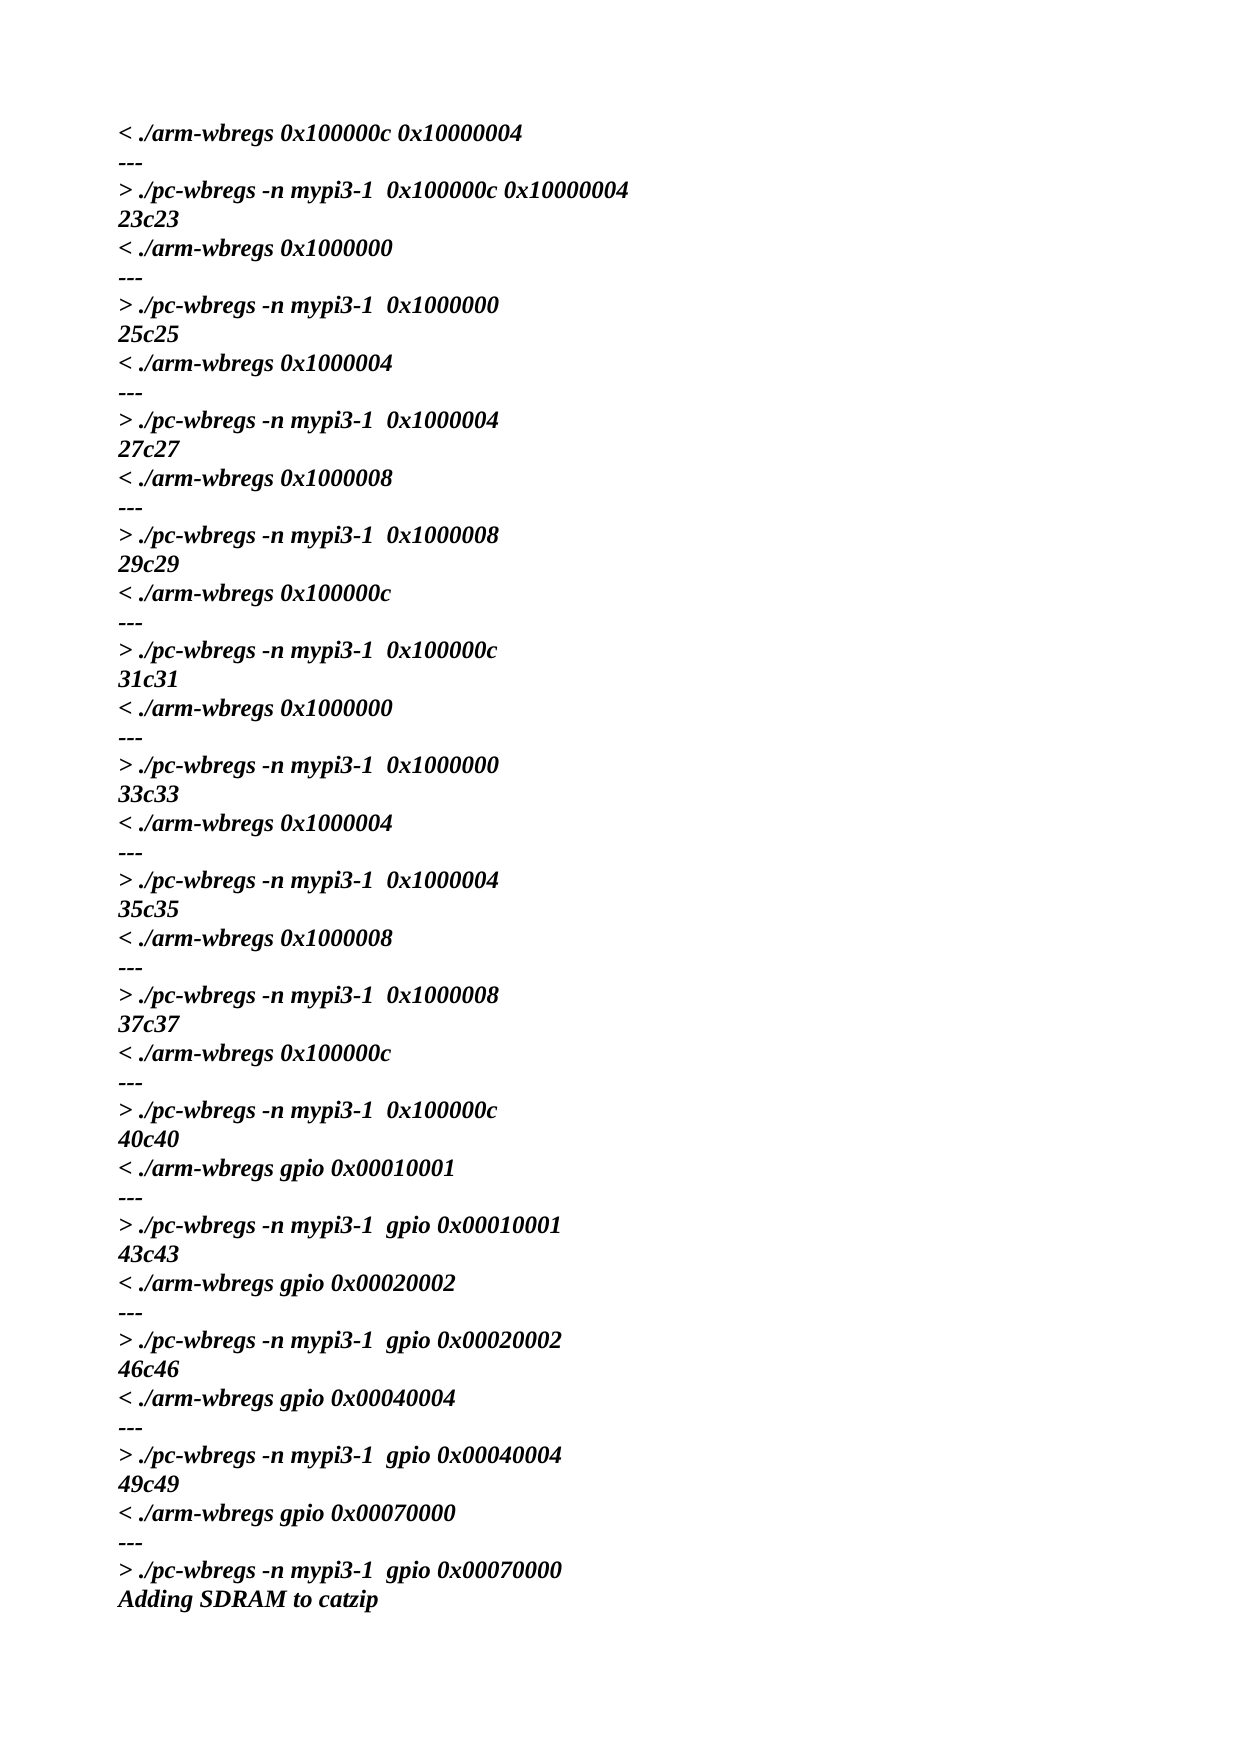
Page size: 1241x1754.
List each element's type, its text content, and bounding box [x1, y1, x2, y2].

text < ./arm-wbregs 0x100000c [118, 1038, 1122, 1067]
text < ./arm-wbregs 0x1000008 [118, 463, 1122, 492]
text --- [118, 952, 1122, 981]
text Adding SDRAM to catzip [118, 1584, 1122, 1613]
text < ./arm-wbregs 0x1000004 [118, 348, 1122, 377]
text --- [118, 1412, 1122, 1441]
text 35c35 [118, 894, 1122, 923]
text < ./arm-wbregs 0x1000000 [118, 233, 1122, 262]
text 23c23 [118, 204, 1122, 233]
text 25c25 [118, 319, 1122, 348]
text 33c33 [118, 779, 1122, 808]
text < ./arm-wbregs 0x1000000 [118, 693, 1122, 722]
text --- [118, 607, 1122, 636]
text --- [118, 1527, 1122, 1556]
text 31c31 [118, 664, 1122, 693]
text > ./pc-wbregs -n mypi3-1 0x100000c [118, 636, 1122, 664]
text > ./pc-wbregs -n mypi3-1 0x100000c [118, 1096, 1122, 1124]
text < ./arm-wbregs 0x1000004 [118, 808, 1122, 837]
text < ./arm-wbregs gpio 0x00010001 [118, 1153, 1122, 1182]
text --- [118, 1297, 1122, 1326]
text < ./arm-wbregs gpio 0x00040004 [118, 1383, 1122, 1412]
text > ./pc-wbregs -n mypi3-1 0x1000004 [118, 866, 1122, 894]
text < ./arm-wbregs gpio 0x00070000 [118, 1498, 1122, 1527]
text 29c29 [118, 549, 1122, 578]
text > ./pc-wbregs -n mypi3-1 0x1000004 [118, 406, 1122, 434]
text > ./pc-wbregs -n mypi3-1 gpio 0x00070000 [118, 1556, 1122, 1584]
text > ./pc-wbregs -n mypi3-1 gpio 0x00020002 [118, 1326, 1122, 1354]
text --- [118, 262, 1122, 291]
text > ./pc-wbregs -n mypi3-1 0x1000008 [118, 981, 1122, 1009]
text < ./arm-wbregs gpio 0x00020002 [118, 1268, 1122, 1297]
text 43c43 [118, 1239, 1122, 1268]
text 27c27 [118, 434, 1122, 463]
text --- [118, 837, 1122, 866]
text > ./pc-wbregs -n mypi3-1 0x100000c 0x10000004 [118, 176, 1122, 204]
text < ./arm-wbregs 0x100000c [118, 578, 1122, 607]
text > ./pc-wbregs -n mypi3-1 0x1000008 [118, 521, 1122, 549]
text 49c49 [118, 1469, 1122, 1498]
text 40c40 [118, 1124, 1122, 1153]
text 37c37 [118, 1009, 1122, 1038]
text --- [118, 722, 1122, 751]
text 46c46 [118, 1354, 1122, 1383]
text --- [118, 377, 1122, 406]
text --- [118, 1182, 1122, 1211]
text > ./pc-wbregs -n mypi3-1 0x1000000 [118, 751, 1122, 779]
text --- [118, 147, 1122, 176]
text > ./pc-wbregs -n mypi3-1 gpio 0x00010001 [118, 1211, 1122, 1239]
text > ./pc-wbregs -n mypi3-1 gpio 0x00040004 [118, 1441, 1122, 1469]
text > ./pc-wbregs -n mypi3-1 0x1000000 [118, 291, 1122, 319]
text --- [118, 492, 1122, 521]
text < ./arm-wbregs 0x100000c 0x10000004 [118, 118, 1122, 147]
text < ./arm-wbregs 0x1000008 [118, 923, 1122, 952]
text --- [118, 1067, 1122, 1096]
